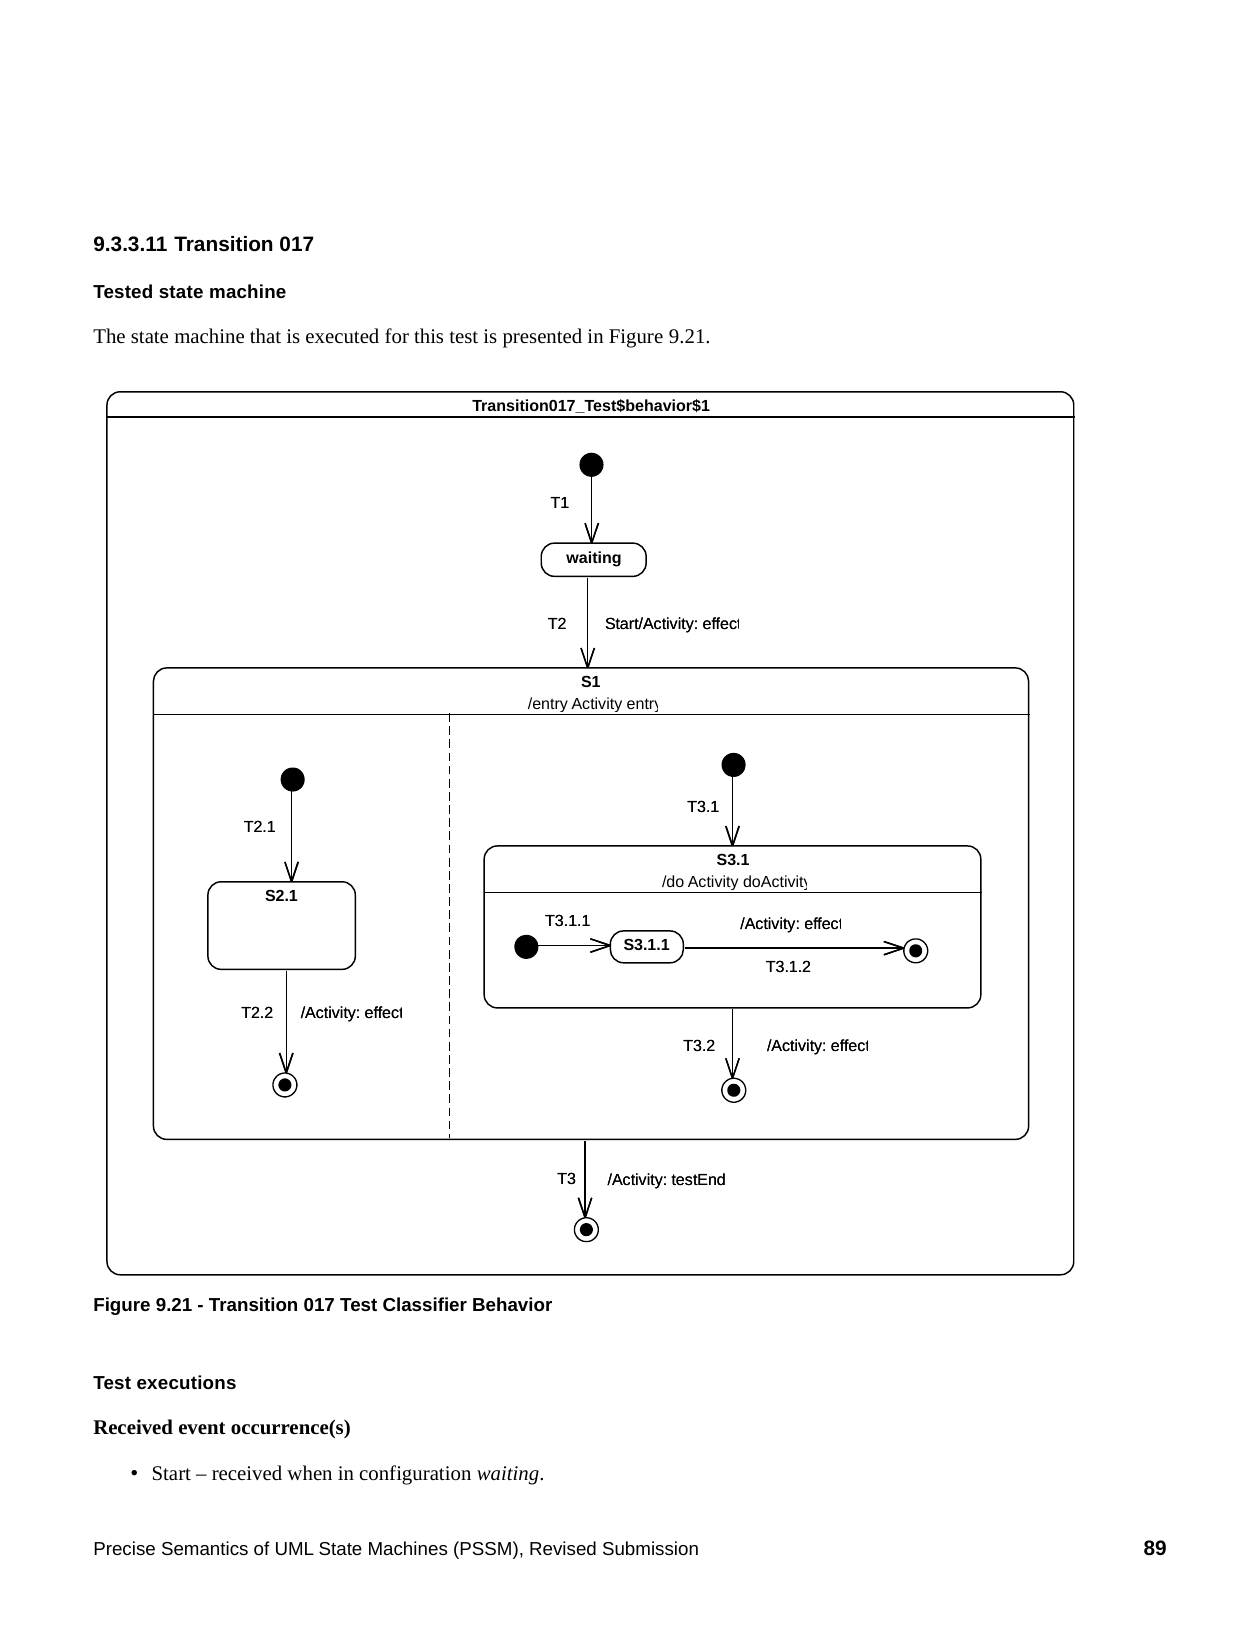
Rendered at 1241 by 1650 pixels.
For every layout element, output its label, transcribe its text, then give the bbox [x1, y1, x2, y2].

subtitle Test executions [93, 369, 1164, 1394]
text Received event occurrence(s) [93, 1415, 1164, 1439]
text The state machine that is executed for this test is presented in Figure 9.21. [93, 324, 1164, 348]
text Figure 9.21 - Transition 017 Test Classifier Behavior [93, 381, 1089, 1315]
subtitle Transition 017 [93, 231, 1164, 256]
subtitle Tested state machine [93, 281, 1164, 303]
list Start – received when in configuration waiting. [131, 1460, 1164, 1485]
